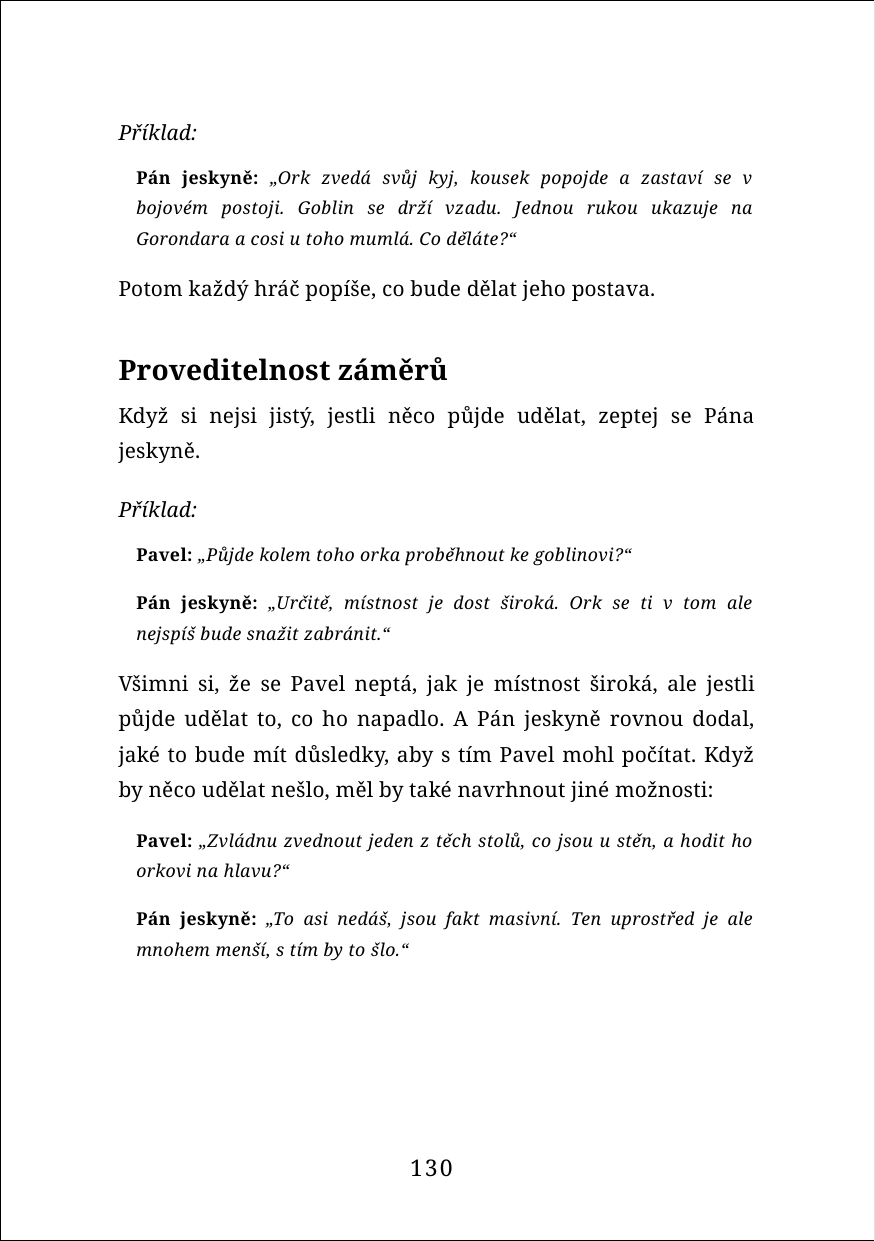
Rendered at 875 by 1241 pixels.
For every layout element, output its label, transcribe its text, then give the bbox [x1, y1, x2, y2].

subtitle Proveditelnost záměrů [118, 351, 756, 389]
text Pán jeskyně: „Určitě, místnost je dost široká. Ork se ti v tom ale nejspíš bude snažit zabránit.“ [136, 591, 756, 645]
text Potom každý hráč popíše, co bude dělat jeho postava. [118, 274, 756, 302]
text Příklad: [118, 118, 756, 147]
text Pán jeskyně: „To asi nedáš, jsou fakt masivní. Ten uprostřed je ale mnohem menší, s tím by to šlo.“ [136, 907, 756, 961]
text Pán jeskyně: „Ork zvedá svůj kyj, kousek popojde a zastaví se v bojovém postoji. Goblin se drží vzadu. Jednou rukou ukazuje na Gorondara a cosi u toho mumlá. Co děláte?“ [136, 166, 756, 250]
text Pavel: „Půjde kolem toho orka proběhnout ke goblinovi?“ [136, 543, 756, 567]
text Když si nejsi jistý, jestli něco půjde udělat, zeptej se Pána jeskyně. [118, 401, 756, 465]
text Pavel: „Zvládnu zvednout jeden z těch stolů, co jsou u stěn, a hodit ho orkovi na hlavu?“ [136, 829, 756, 883]
text Všimni si, že se Pavel neptá, jak je místnost široká, ale jestli půjde udělat to, co ho napadlo. A Pán jeskyně rovnou dodal, jaké to bude mít důsledky, aby s tím Pavel mohl počítat. Když by něco udělat nešlo, měl by také navrhnout jiné možnosti: [118, 669, 756, 804]
text Příklad: [118, 496, 756, 524]
